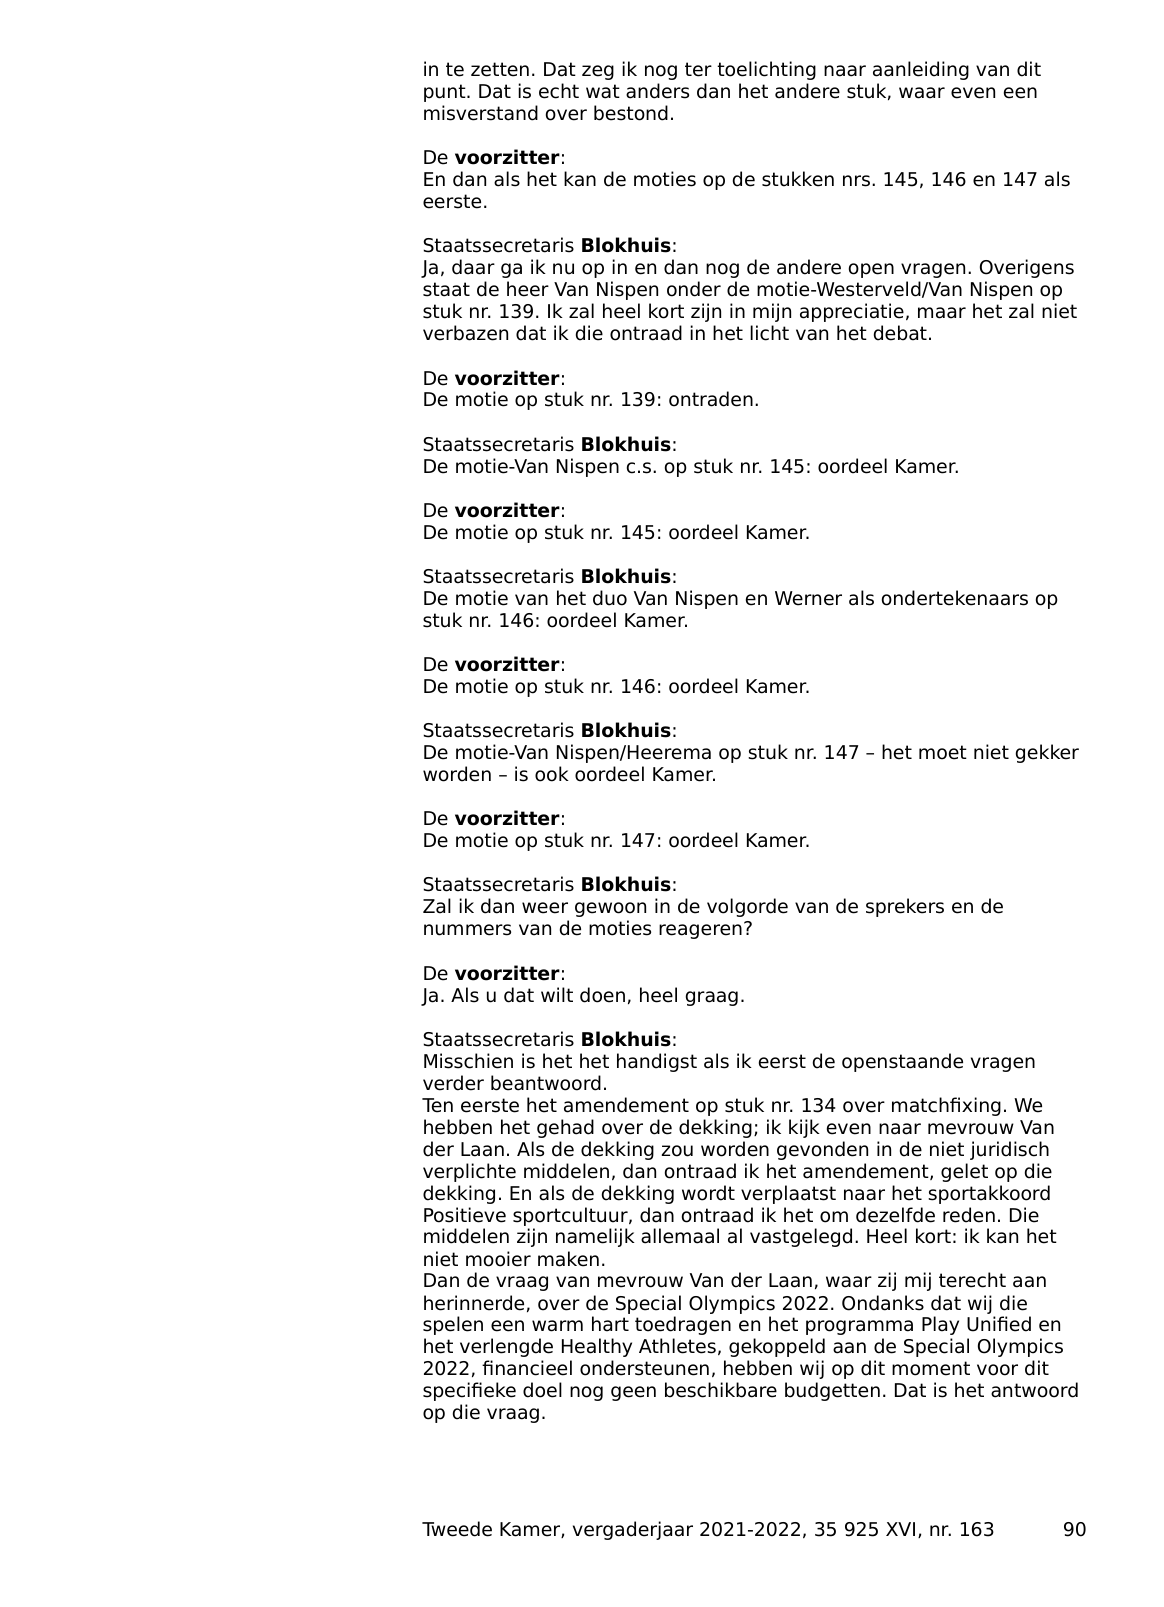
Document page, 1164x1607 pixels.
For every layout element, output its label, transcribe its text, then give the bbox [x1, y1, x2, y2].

text De motie-Van Nispen c.s. op stuk nr. 145: oordeel Kamer. [422, 456, 1087, 477]
text Staatssecretaris Blokhuis: [422, 874, 1087, 896]
text De voorzitter: [422, 367, 1087, 389]
text Staatssecretaris Blokhuis: [422, 235, 1087, 257]
text Staatssecretaris Blokhuis: [422, 433, 1087, 456]
text Ten eerste het amendement op stuk nr. 134 over matchfixing. We hebben het gehad over de dekking; ik kijk even naar mevrouw Van der Laan. Als de dekking zou worden gevonden in de niet juridisch verplichte middelen, dan ontraad ik het amendement, gelet op die dekking. En als de dekking wordt verplaatst naar het sportakkoord Positieve sportcultuur, dan ontraad ik het om dezelfde reden. Die middelen zijn namelijk allemaal al vastgelegd. Heel kort: ik kan het niet mooier maken. [422, 1094, 1087, 1270]
text De voorzitter: [422, 808, 1087, 830]
text De voorzitter: [422, 147, 1087, 169]
text De voorzitter: [422, 500, 1087, 522]
text Misschien is het het handigst als ik eerst de openstaande vragen verder beantwoord. [422, 1051, 1087, 1094]
text De voorzitter: [422, 654, 1087, 676]
text Staatssecretaris Blokhuis: [422, 1029, 1087, 1051]
text En dan als het kan de moties op de stukken nrs. 145, 146 en 147 als eerste. [422, 169, 1087, 213]
text De motie van het duo Van Nispen en Werner als ondertekenaars op stuk nr. 146: oordeel Kamer. [422, 588, 1087, 632]
text Staatssecretaris Blokhuis: [422, 720, 1087, 742]
text Dan de vraag van mevrouw Van der Laan, waar zij mij terecht aan herinnerde, over de Special Olympics 2022. Ondanks dat wij die spelen een warm hart toedragen en het programma Play Unified en het verlengde Healthy Athletes, gekoppeld aan de Special Olympics 2022, financieel ondersteunen, hebben wij op dit moment voor dit specifieke doel nog geen beschikbare budgetten. Dat is het antwoord op die vraag. [422, 1270, 1087, 1424]
text in te zetten. Dat zeg ik nog ter toelichting naar aanleiding van dit punt. Dat is echt wat anders dan het andere stuk, waar even een misverstand over bestond. [422, 59, 1087, 125]
text Ja. Als u dat wilt doen, heel graag. [422, 984, 1087, 1006]
text De motie op stuk nr. 146: oordeel Kamer. [422, 676, 1087, 698]
text De motie op stuk nr. 147: oordeel Kamer. [422, 830, 1087, 852]
text De motie-Van Nispen/Heerema op stuk nr. 147 – het moet niet gekker worden – is ook oordeel Kamer. [422, 742, 1087, 786]
text De motie op stuk nr. 145: oordeel Kamer. [422, 522, 1087, 544]
text De motie op stuk nr. 139: ontraden. [422, 389, 1087, 411]
text Ja, daar ga ik nu op in en dan nog de andere open vragen. Overigens staat de heer Van Nispen onder de motie-Westerveld/Van Nispen op stuk nr. 139. Ik zal heel kort zijn in mijn appreciatie, maar het zal niet verbazen dat ik die ontraad in het licht van het debat. [422, 257, 1087, 345]
text Staatssecretaris Blokhuis: [422, 566, 1087, 588]
text De voorzitter: [422, 962, 1087, 984]
text Zal ik dan weer gewoon in de volgorde van de sprekers en de nummers van de moties reageren? [422, 896, 1087, 940]
